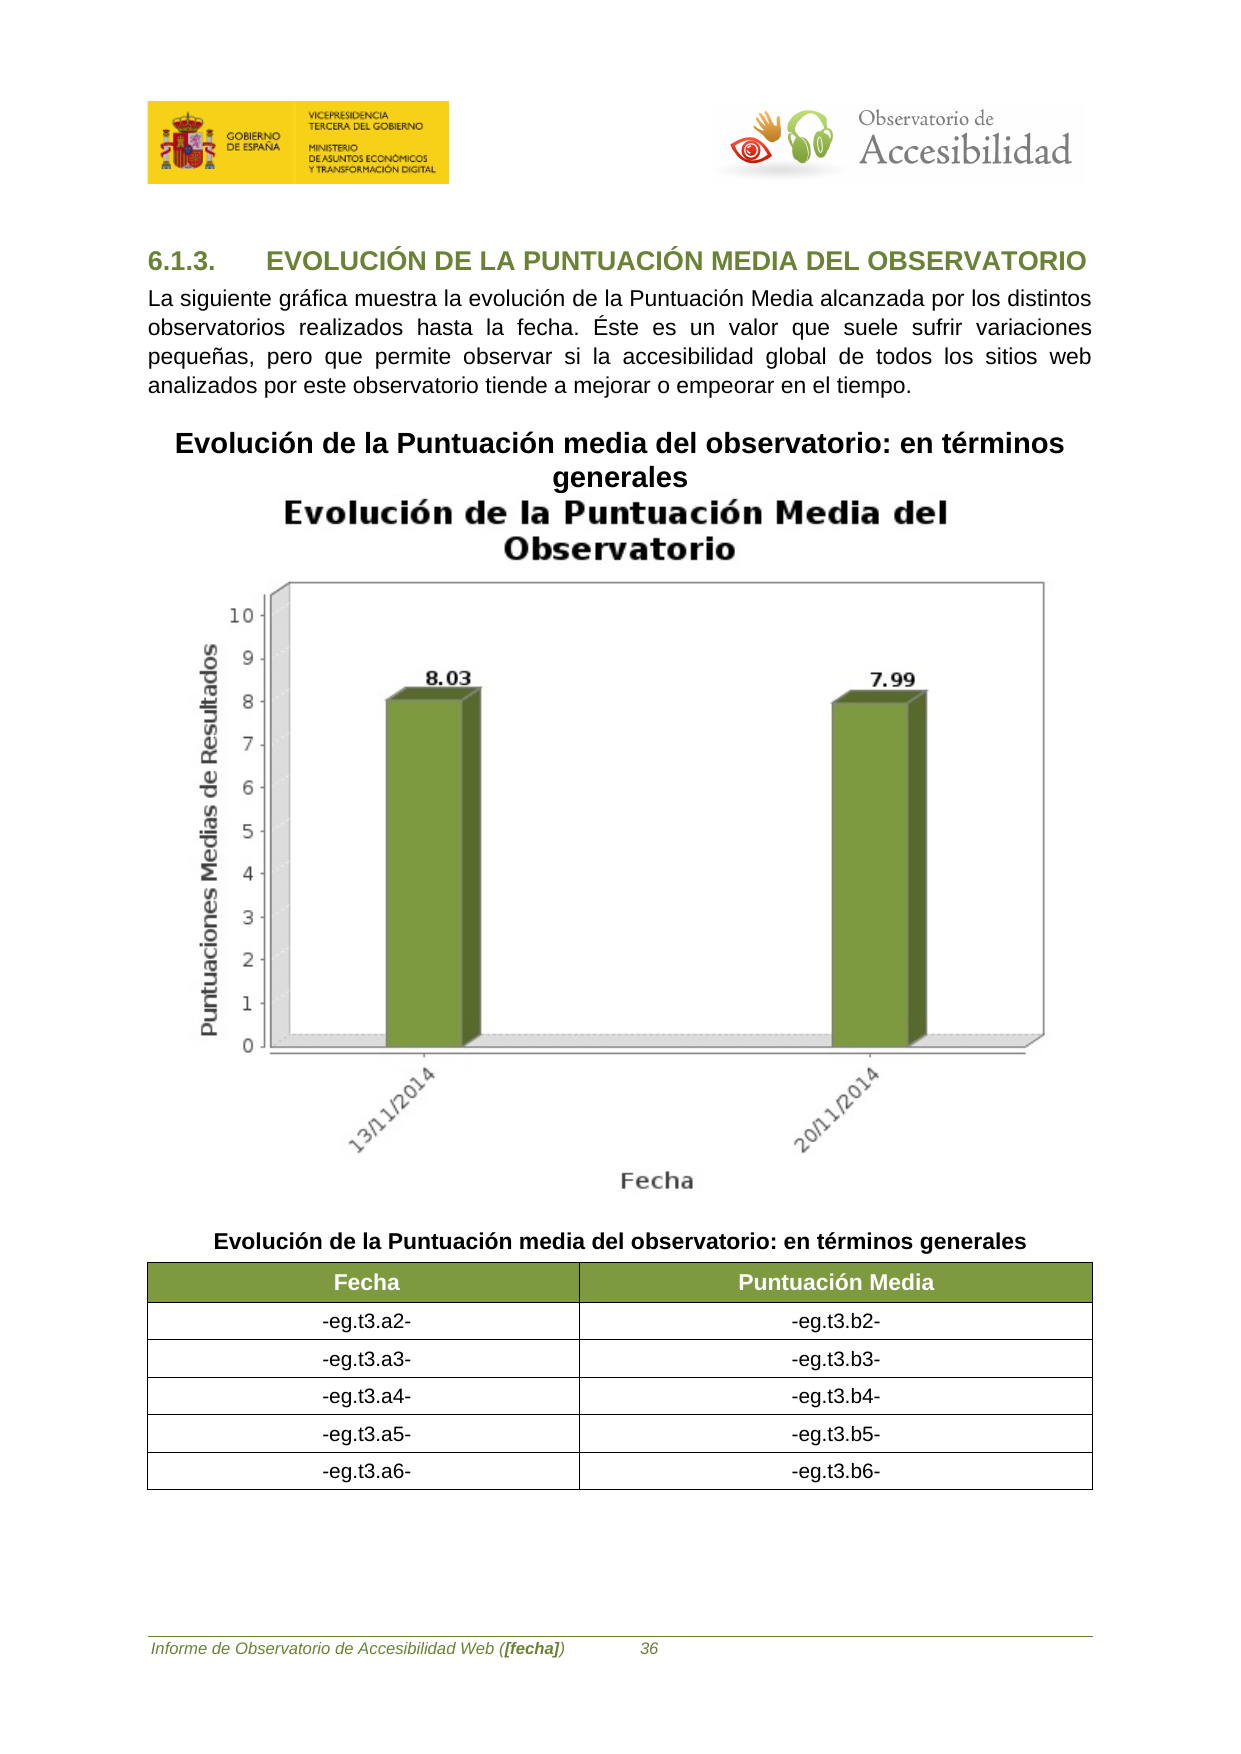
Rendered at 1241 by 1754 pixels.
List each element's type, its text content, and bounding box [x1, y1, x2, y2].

picture [710, 101, 1086, 184]
picture [178, 493, 1062, 1203]
table_cell -eg.t3.a6- [148, 1453, 579, 1489]
subtitle Evolución de la Puntuación Media del Observatorio [148, 245, 1092, 276]
table_header Puntuación Media [580, 1263, 1092, 1302]
table_cell -eg.t3.a5- [148, 1415, 579, 1452]
text La siguiente gráfica muestra la evolución de la Puntuación Media alcanzada por los distintos observatorios realizados hasta la fecha. Éste es un valor que suele sufrir variaciones pequeñas, pero que permite observar si la accesibilidad global de todos los sitios web analizados por este observatorio tiende a mejorar o empeorar en el tiempo. [148, 285, 1092, 398]
table_cell -eg.t3.b4- [580, 1378, 1092, 1414]
table_cell -eg.t3.a4- [148, 1378, 579, 1414]
table_cell -eg.t3.a2- [148, 1303, 579, 1339]
table_cell -eg.t3.b6- [580, 1453, 1092, 1489]
text Evolución de la Puntuación media del observatorio: en términos generales [148, 426, 1092, 493]
table_cell -eg.t3.a3- [148, 1340, 579, 1377]
text Evolución de la Puntuación media del observatorio: en términos generales [148, 1228, 1092, 1254]
table_header Fecha [148, 1263, 579, 1302]
table_cell -eg.t3.b3- [580, 1340, 1092, 1377]
table_cell -eg.t3.b5- [580, 1415, 1092, 1452]
table_cell -eg.t3.b2- [580, 1303, 1092, 1339]
picture [147, 101, 450, 184]
